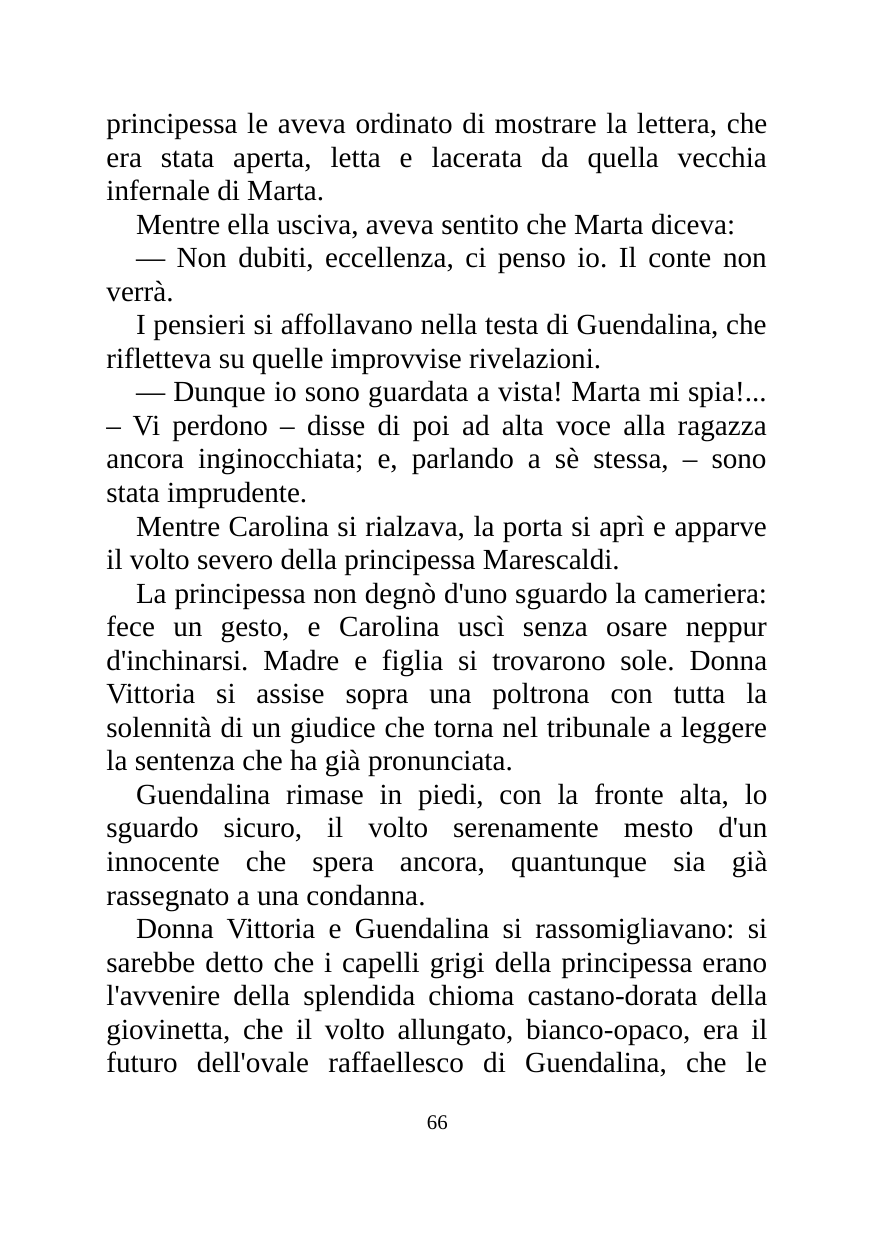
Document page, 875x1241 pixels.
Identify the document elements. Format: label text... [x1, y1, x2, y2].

text Donna Vittoria e Guendalina si rassomigliavano: si sarebbe detto che i capelli grigi della principessa erano l'avvenire della splendida chioma castano-dorata della giovinetta, che il volto allungato, bianco-opaco, era il futuro dell'ovale raffaellesco di Guendalina, che le [106, 911, 768, 1079]
text I pensieri si affollavano nella testa di Guendalina, che rifletteva su quelle improvvise rivelazioni. [106, 307, 768, 374]
text principessa le aveva ordinato di mostrare la lettera, che era stata aperta, letta e lacerata da quella vecchia infernale di Marta. [106, 106, 768, 207]
text Mentre Carolina si rialzava, la porta si aprì e apparve il volto severo della principessa Marescaldi. [106, 509, 768, 576]
text — Non dubiti, eccellenza, ci penso io. Il conte non verrà. [106, 240, 768, 307]
text La principessa non degnò d'uno sguardo la cameriera: fece un gesto, e Carolina uscì senza osare neppur d'inchinarsi. Madre e figlia si trovarono sole. Donna Vittoria si assise sopra una poltrona con tutta la solennità di un giudice che torna nel tribunale a leggere la sentenza che ha già pronunciata. [106, 576, 768, 777]
text Guendalina rimase in piedi, con la fronte alta, lo sguardo sicuro, il volto serenamente mesto d'un innocente che spera ancora, quantunque sia già rassegnato a una condanna. [106, 777, 768, 911]
text Mentre ella usciva, aveva sentito che Marta diceva: [106, 207, 768, 240]
text — Dunque io sono guardata a vista! Marta mi spia!... – Vi perdono – disse di poi ad alta voce alla ragazza ancora inginocchiata; e, parlando a sè stessa, – sono stata imprudente. [106, 374, 768, 509]
